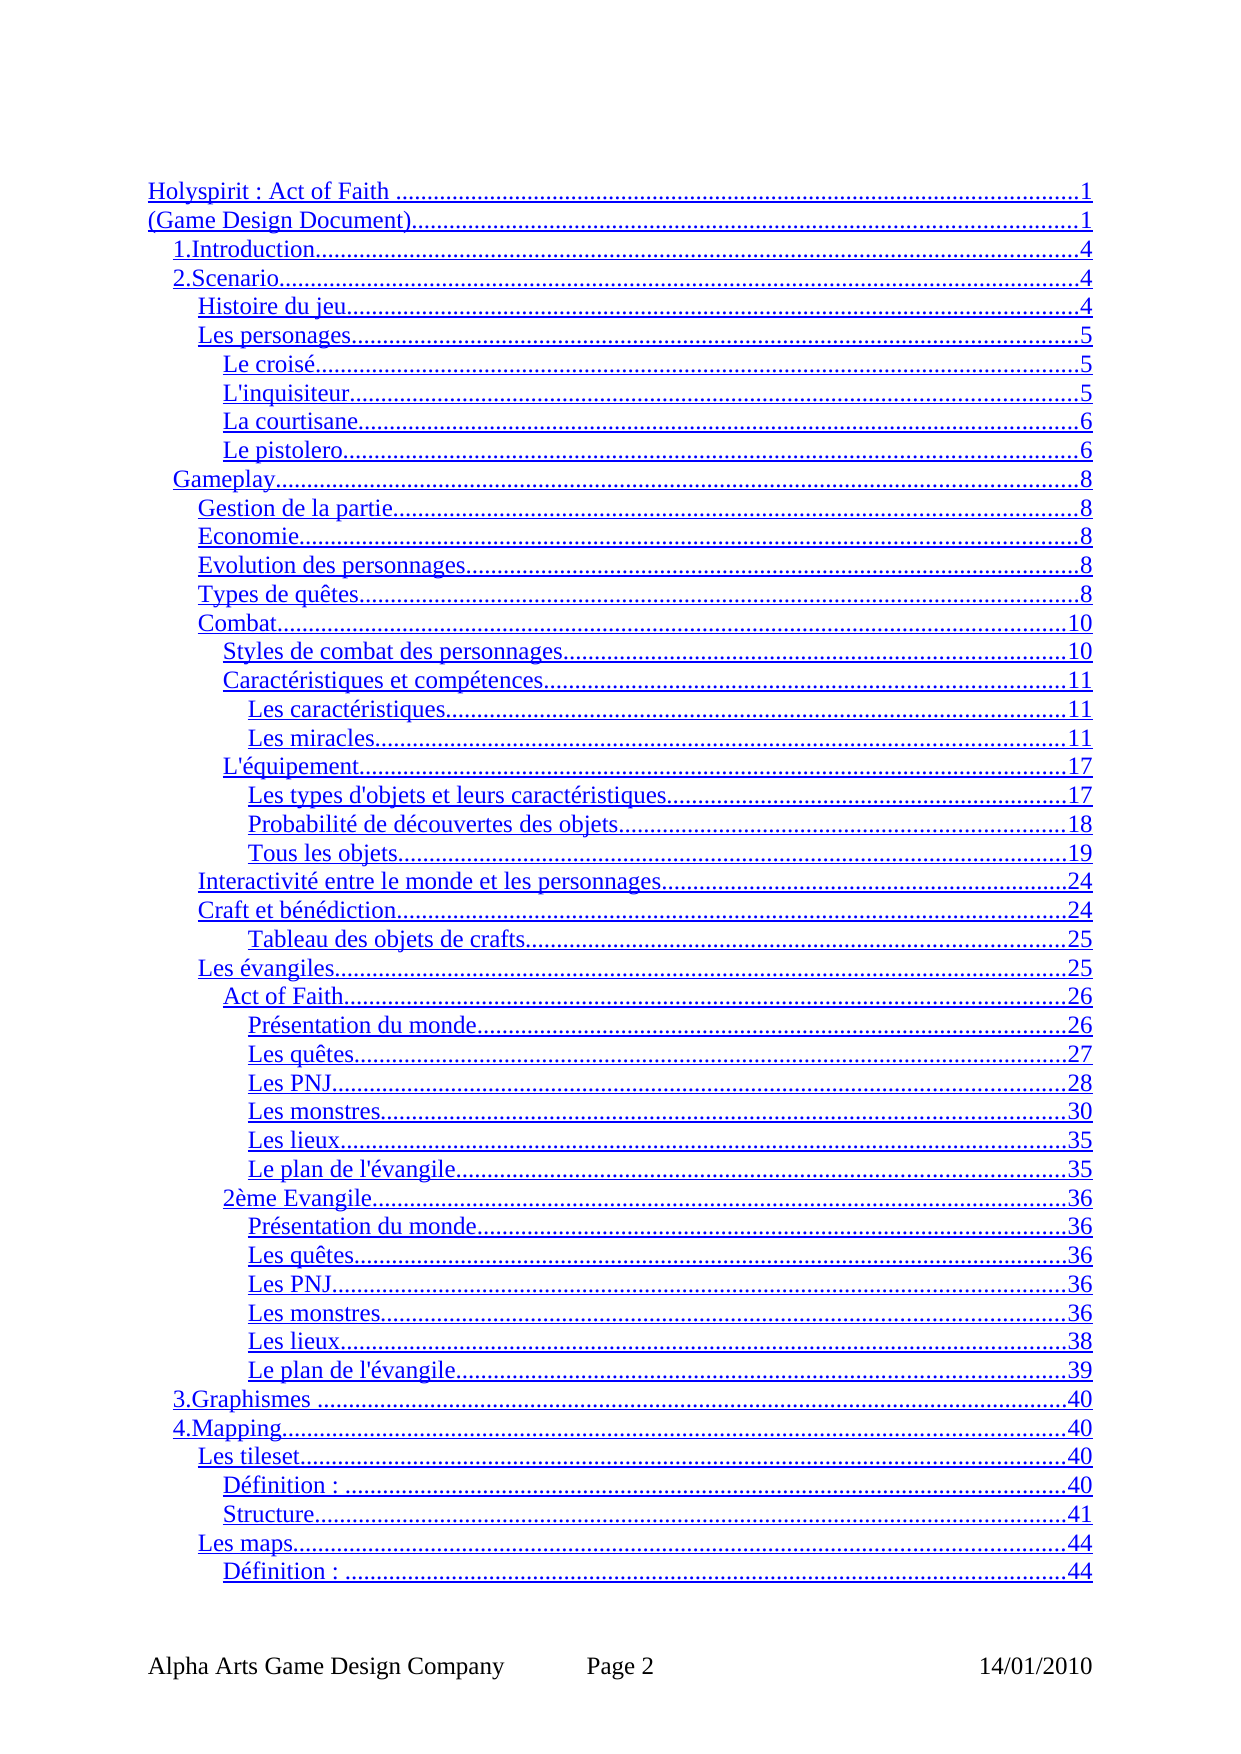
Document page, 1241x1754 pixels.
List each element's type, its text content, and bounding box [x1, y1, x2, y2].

text Les personages 5 [198, 320, 1092, 345]
text Les monstres 30 [248, 1096, 1092, 1121]
text Les lieux 35 [248, 1125, 1092, 1150]
text Les caractéristiques 11 [248, 694, 1092, 719]
text Gameplay 8 [173, 464, 1092, 489]
text Définition : 40 [223, 1470, 1092, 1495]
text Les PNJ 36 [248, 1269, 1092, 1294]
text Structure 41 [223, 1499, 1092, 1524]
text Les types d'objets et leurs caractéristiques 17 [248, 780, 1092, 805]
text Le plan de l'évangile 39 [248, 1355, 1092, 1380]
text 4.Mapping 40 [173, 1413, 1092, 1438]
text Gestion de la partie 8 [198, 493, 1092, 518]
text Interactivité entre le monde et les personnages 24 [198, 866, 1092, 891]
text Holyspirit : Act of Faith 1 [148, 176, 1092, 201]
text (Game Design Document) 1 [148, 205, 1092, 230]
text Les quêtes 36 [248, 1240, 1092, 1265]
text Styles de combat des personnages 10 [223, 636, 1092, 661]
text Tableau des objets de crafts 25 [248, 924, 1092, 949]
text Craft et bénédiction 24 [198, 895, 1092, 920]
text Définition : 44 [223, 1556, 1092, 1581]
text Tous les objets 19 [248, 838, 1092, 863]
text Les maps 44 [198, 1528, 1092, 1553]
text 2ème Evangile 36 [223, 1183, 1092, 1208]
text Le pistolero 6 [223, 435, 1092, 460]
text Le croisé 5 [223, 349, 1092, 374]
text Types de quêtes 8 [198, 579, 1092, 604]
text Probabilité de découvertes des objets 18 [248, 809, 1092, 834]
text Economie 8 [198, 521, 1092, 546]
text Act of Faith 26 [223, 981, 1092, 1006]
text Evolution des personnages 8 [198, 550, 1092, 575]
text Les lieux 38 [248, 1326, 1092, 1351]
text Combat 10 [198, 608, 1092, 633]
text Les monstres 36 [248, 1298, 1092, 1323]
text Les quêtes 27 [248, 1039, 1092, 1064]
text L'équipement 17 [223, 751, 1092, 776]
text Les évangiles 25 [198, 953, 1092, 978]
text Histoire du jeu 4 [198, 291, 1092, 316]
text Les PNJ 28 [248, 1068, 1092, 1093]
text 2.Scenario 4 [173, 263, 1092, 288]
text Les miracles 11 [248, 723, 1092, 748]
text Présentation du monde 26 [248, 1010, 1092, 1035]
text Le plan de l'évangile 35 [248, 1154, 1092, 1179]
text L'inquisiteur 5 [223, 378, 1092, 403]
text La courtisane 6 [223, 406, 1092, 431]
text 1.Introduction 4 [173, 234, 1092, 259]
text Présentation du monde 36 [248, 1211, 1092, 1236]
text Les tileset 40 [198, 1441, 1092, 1466]
text Caractéristiques et compétences 11 [223, 665, 1092, 690]
text 3.Graphismes 40 [173, 1384, 1092, 1409]
